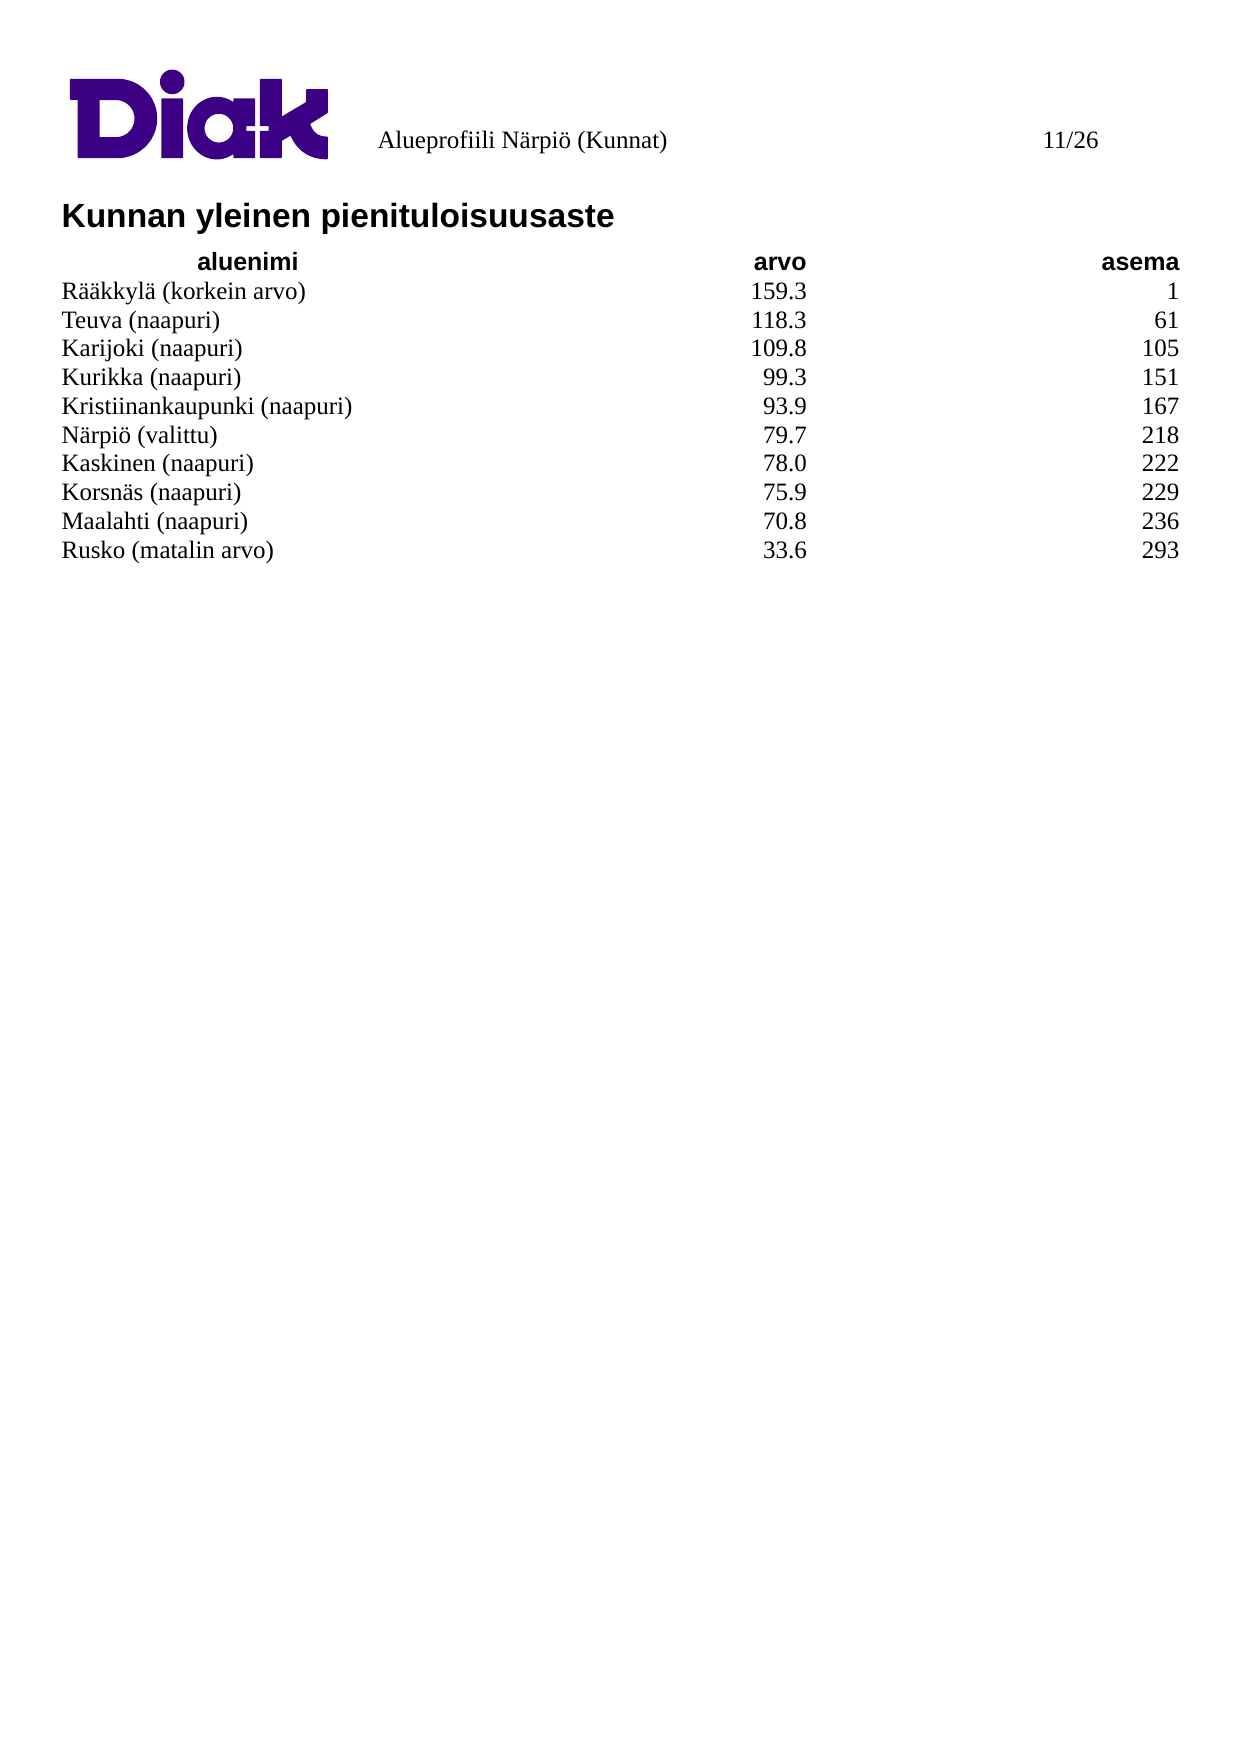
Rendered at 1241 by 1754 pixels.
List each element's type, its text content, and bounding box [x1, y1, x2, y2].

subtitle Kunnan yleinen pienituloisuusaste [61, 196, 1179, 235]
table_cell 159.3 [434, 276, 806, 305]
table_cell 70.8 [434, 506, 806, 535]
table_cell Teuva (naapuri) [61, 305, 434, 333]
table_cell 151 [806, 362, 1179, 391]
table_cell 61 [806, 305, 1179, 333]
table_cell Kurikka (naapuri) [61, 362, 434, 391]
table_header arvo [434, 247, 806, 276]
table_cell 99.3 [434, 362, 806, 391]
table_cell Rääkkylä (korkein arvo) [61, 276, 434, 305]
table_cell Karijoki (naapuri) [61, 334, 434, 362]
table_cell 222 [806, 449, 1179, 477]
table_cell 93.9 [434, 391, 806, 420]
table_cell 236 [806, 506, 1179, 535]
table_cell 293 [806, 535, 1179, 563]
table_cell 218 [806, 420, 1179, 448]
table_cell 79.7 [434, 420, 806, 448]
table_cell Korsnäs (naapuri) [61, 477, 434, 506]
table_cell 118.3 [434, 305, 806, 333]
table_header aluenimi [61, 247, 434, 276]
table_cell Närpiö (valittu) [61, 420, 434, 448]
table_cell 75.9 [434, 477, 806, 506]
table_cell Kristiinankaupunki (naapuri) [61, 391, 434, 420]
table_cell 167 [806, 391, 1179, 420]
table_cell 105 [806, 334, 1179, 362]
table_cell 229 [806, 477, 1179, 506]
table_cell 1 [806, 276, 1179, 305]
table_cell Maalahti (naapuri) [61, 506, 434, 535]
table_cell Kaskinen (naapuri) [61, 449, 434, 477]
table_cell 109.8 [434, 334, 806, 362]
table_cell 33.6 [434, 535, 806, 563]
table_header asema [806, 247, 1179, 276]
table_cell Rusko (matalin arvo) [61, 535, 434, 563]
table_cell 78.0 [434, 449, 806, 477]
